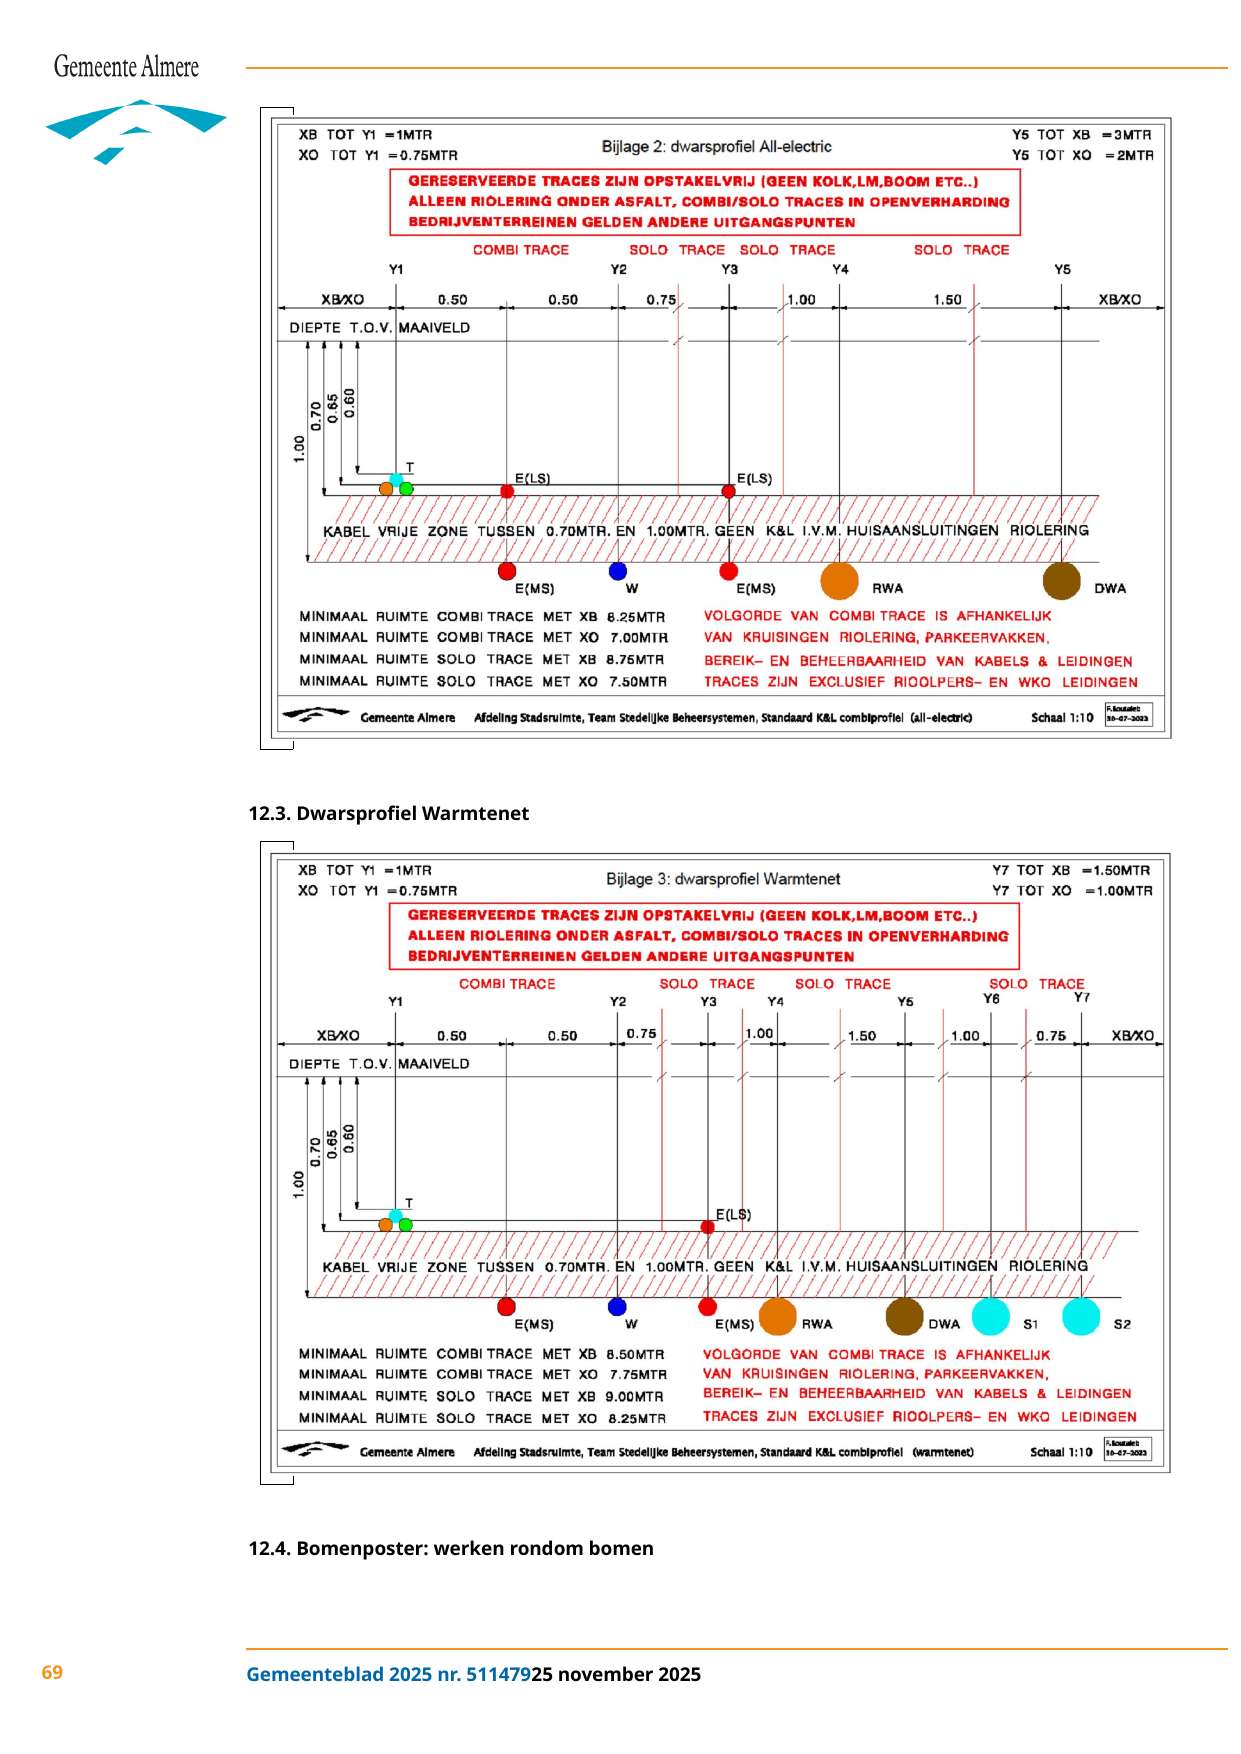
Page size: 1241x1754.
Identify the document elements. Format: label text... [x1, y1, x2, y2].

text 12.4. Bomenposter: werken rondom bomen [248, 1535, 1152, 1561]
picture [41, 47, 231, 172]
picture [268, 115, 1173, 741]
picture [268, 850, 1173, 1476]
text 12.3. Dwarsprofiel Warmtenet [248, 800, 1152, 826]
